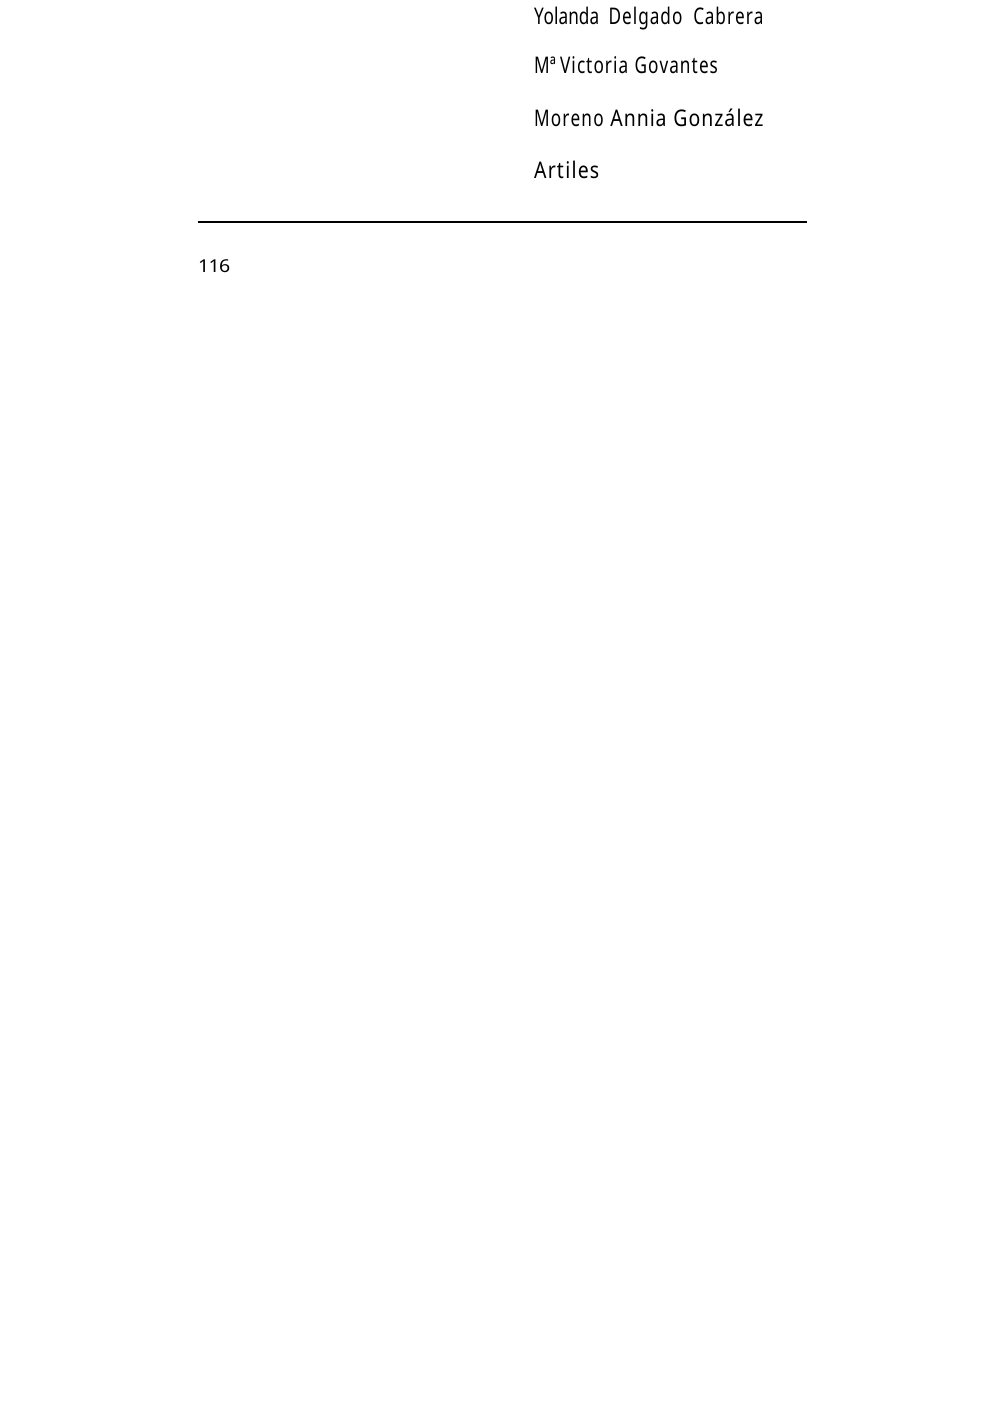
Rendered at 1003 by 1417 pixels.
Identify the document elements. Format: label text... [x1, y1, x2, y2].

text Mª Victoria Govantes Moreno Annia González Artiles [534, 49, 779, 186]
text 116 [198, 254, 958, 278]
text Yolanda Delgado Cabrera [534, 0, 958, 31]
